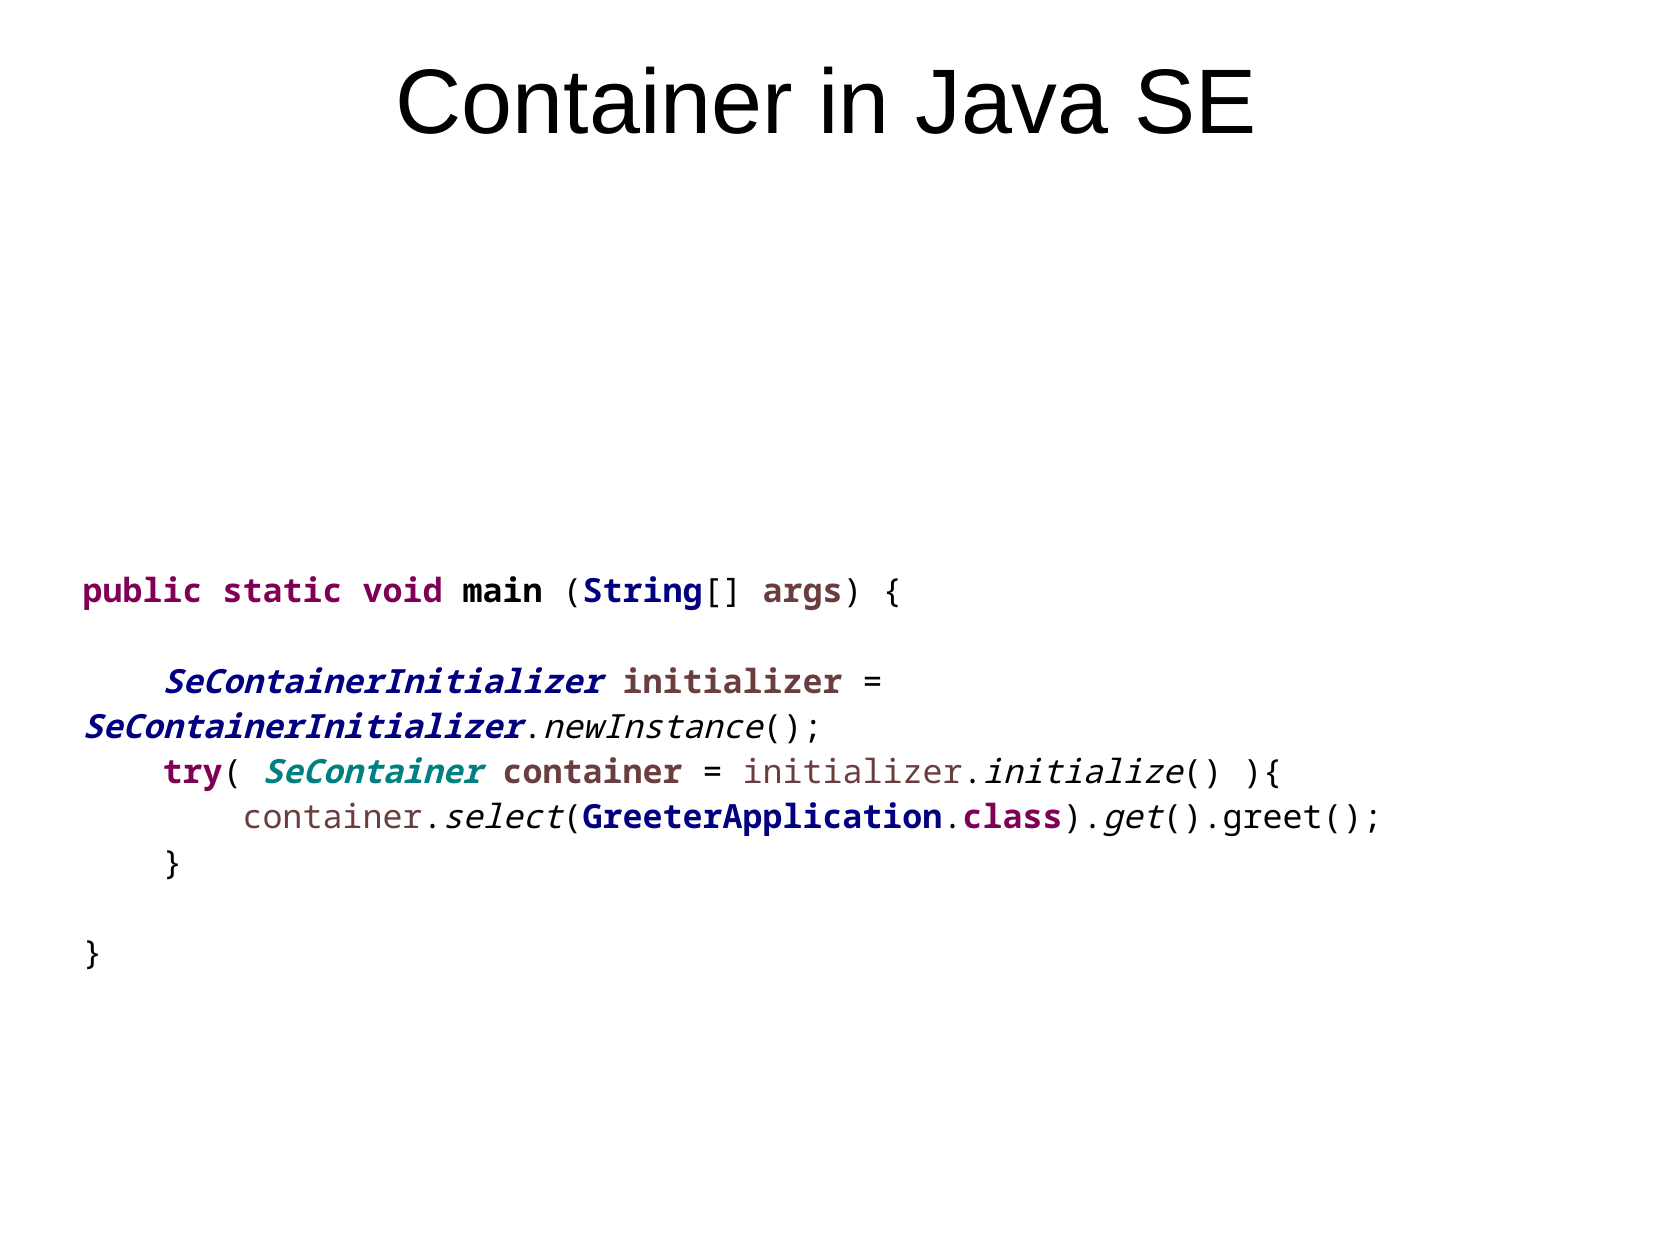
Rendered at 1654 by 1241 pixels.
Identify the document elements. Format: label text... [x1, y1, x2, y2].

list public static void main (String[] args) { SeContainerInitializer initializer = SeContainerInitializer.newInstance(); try( SeContainer container = initializer.initialize() ){ container.select(GreeterApplication.class).get().greet(); } } [82, 361, 1571, 1181]
title Container in Java SE [82, 49, 1571, 257]
